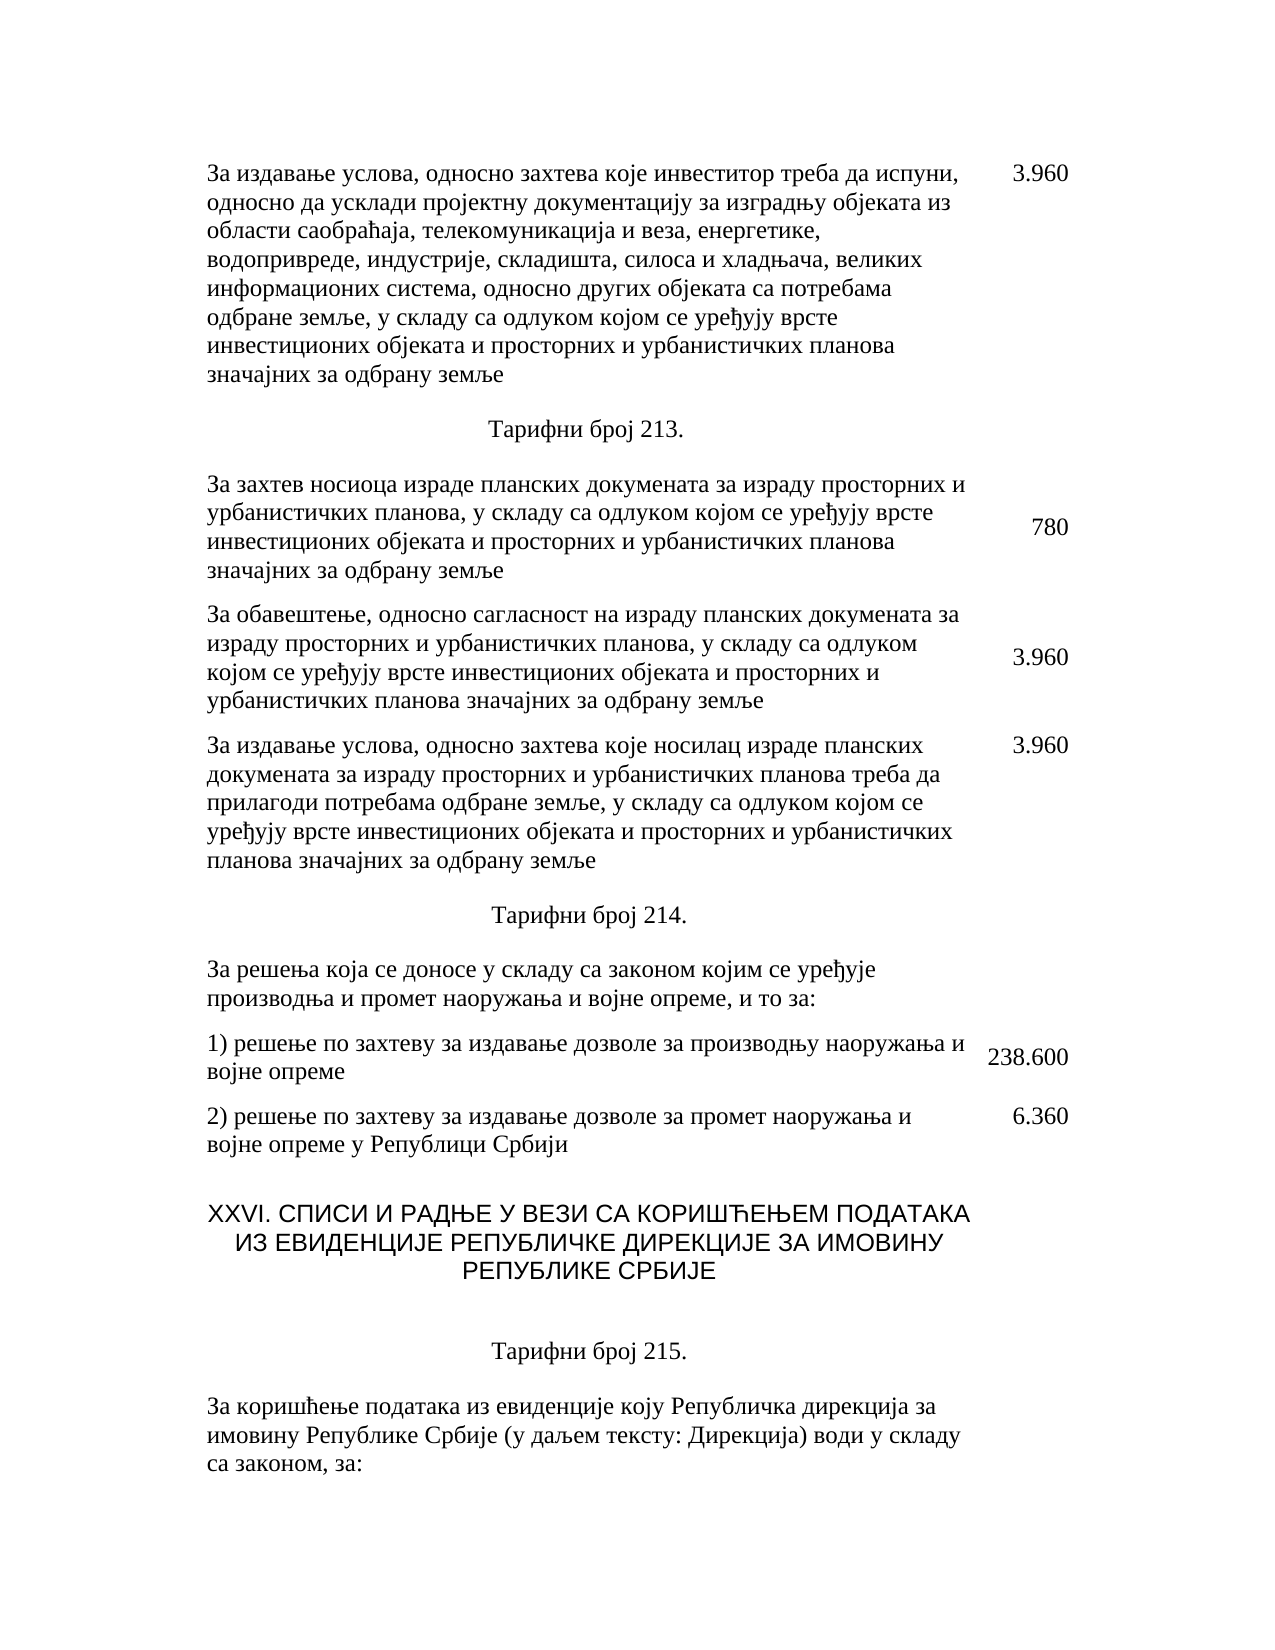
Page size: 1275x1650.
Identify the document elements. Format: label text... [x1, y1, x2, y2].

table_cell [979, 947, 1076, 1020]
table_cell 238.600 [979, 1020, 1076, 1093]
table_cell Тарифни број 215. [199, 1318, 979, 1383]
table_cell 1) решење по захтеву за издавање дозволе за производњу наоружања и војне опреме [199, 1020, 979, 1093]
table_cell [979, 1383, 1076, 1485]
table_cell 2) решење по захтеву за издавање дозволе за промет наоружања и војне опреме у Републици Србији [199, 1093, 979, 1166]
table_cell 6.360 [979, 1093, 1076, 1166]
table_cell 3.960 [979, 591, 1076, 722]
table_cell 780 [979, 461, 1076, 591]
table_cell Тарифни број 213. [199, 396, 979, 461]
table_cell 3.960 [979, 722, 1076, 881]
table_cell 3.960 [979, 150, 1076, 396]
table_cell За захтев носиоца израде планских докумената за израду просторних и урбанистичких планова, у складу са одлуком којом се уређују врсте инвестиционих објеката и просторних и урбанистичких планова значајних за одбрану земље [199, 461, 979, 591]
table_cell За обавештење, односно сагласност на израду планских докумената за израду просторних и урбанистичких планова, у складу са одлуком којом се уређују врсте инвестиционих објеката и просторних и урбанистичких планова значајних за одбрану земље [199, 591, 979, 722]
table_cell Тарифни број 214. [199, 881, 979, 947]
table_cell За издавање услова, односно захтева које носилац израде планских докумената за израду просторних и урбанистичких планова треба да прилагоди потребама одбране земље, у складу са одлуком којом се уређују врсте инвестиционих објеката и просторних и урбанистичких планова значајних за одбрану земље [199, 722, 979, 881]
table_cell [979, 1166, 1076, 1318]
table_cell [979, 396, 1076, 461]
table_cell За решења која се доносе у складу са законом којим се уређује производња и промет наоружања и војне опреме, и то за: [199, 947, 979, 1020]
table_cell [979, 881, 1076, 947]
table_cell [979, 1318, 1076, 1383]
table_cell XXVI. СПИСИ И РАДЊЕ У ВЕЗИ СА КОРИШЋЕЊЕМ ПОДАТАКА ИЗ ЕВИДЕНЦИЈЕ РЕПУБЛИЧКЕ ДИРЕКЦИЈЕ ЗА ИМОВИНУ РЕПУБЛИКЕ СРБИЈЕ [199, 1166, 979, 1318]
table_cell За издавање услова, односно захтева које инвеститор треба да испуни, односно да усклади пројектну документацију за изградњу објеката из области саобраћаја, телекомуникација и веза, енергетике, водопривреде, индустрије, складишта, силоса и хладњача, великих информационих система, односно других објеката са потребама одбране земље, у складу са одлуком којом се уређују врсте инвестиционих објеката и просторних и урбанистичких планова значајних за одбрану земље [199, 150, 979, 396]
table_cell За коришћење података из евиденције коју Републичка дирекција за имовину Републике Србије (у даљем тексту: Дирекција) води у складу са законом, за: [199, 1383, 979, 1485]
